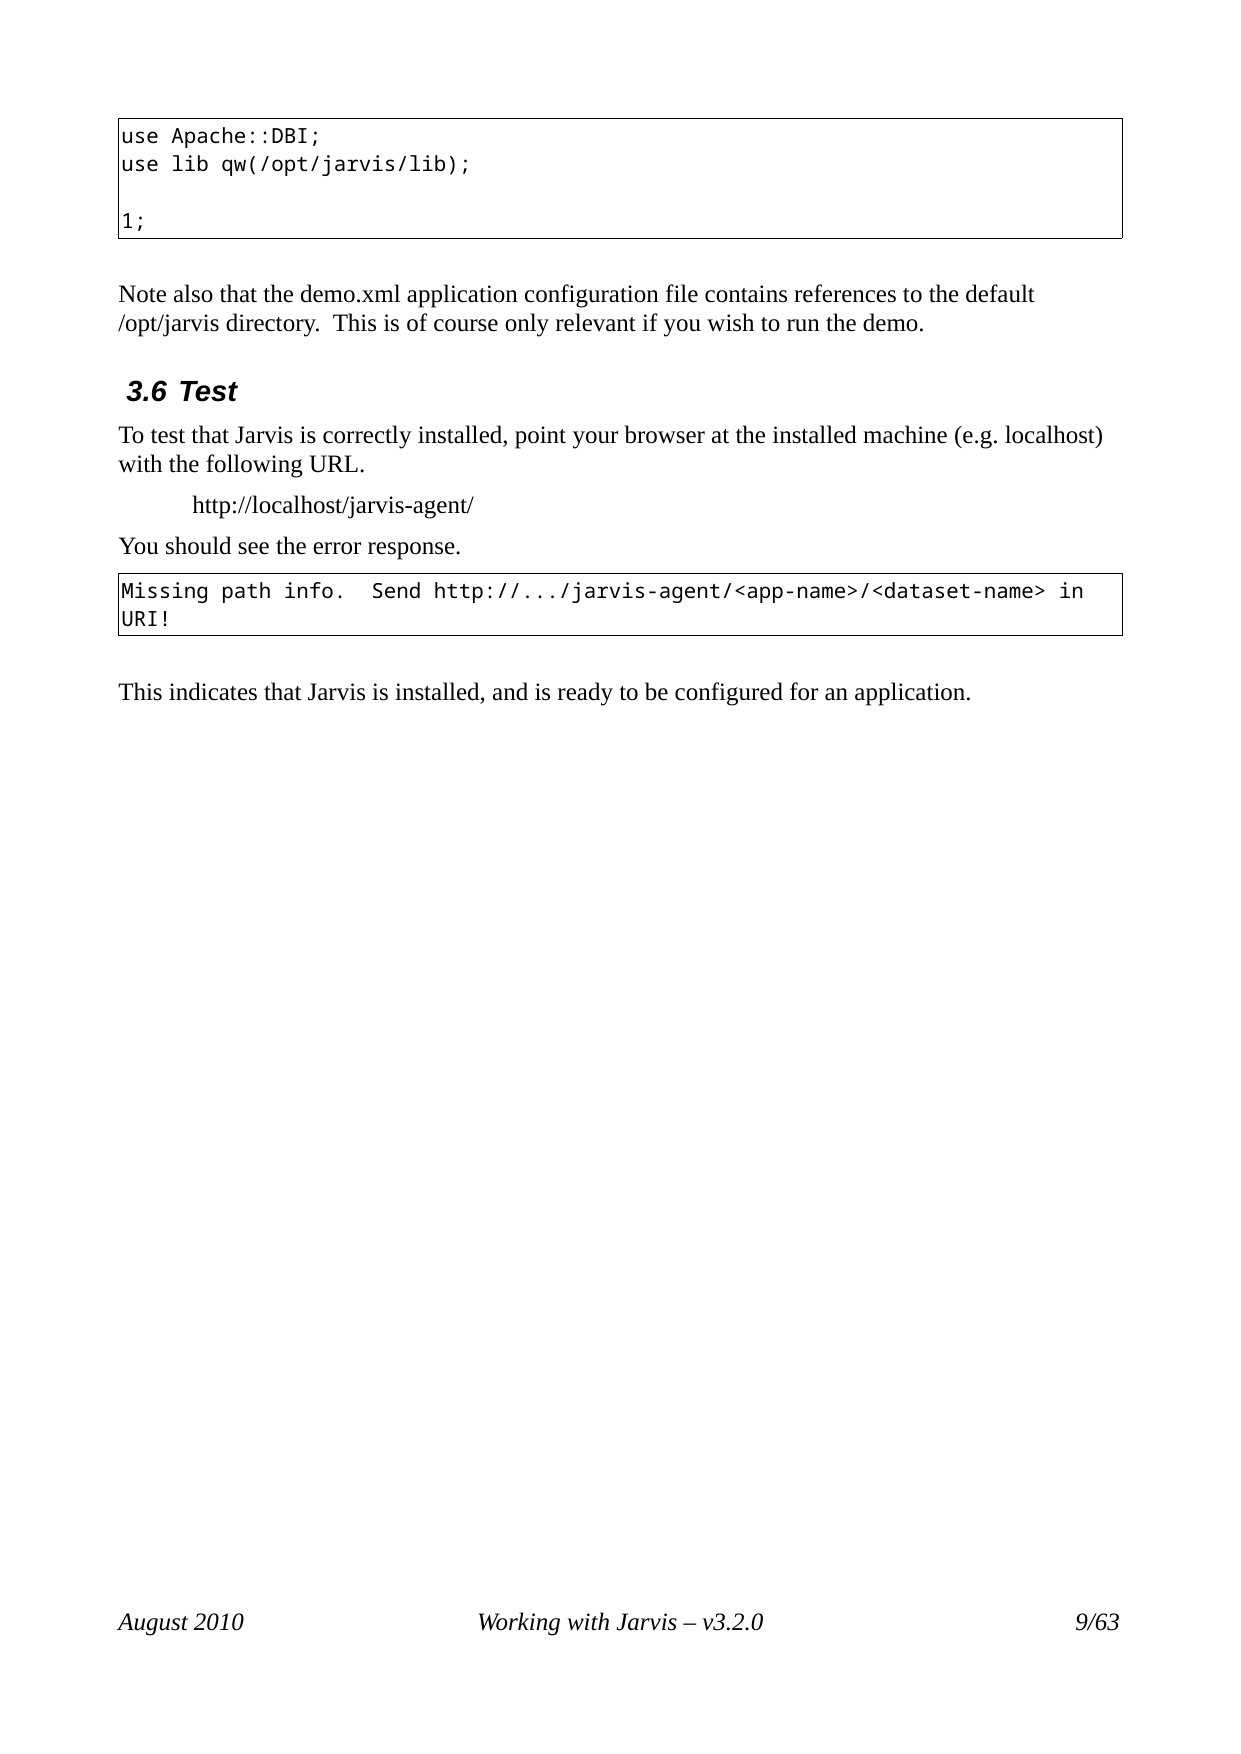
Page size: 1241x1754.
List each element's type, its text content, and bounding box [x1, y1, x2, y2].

text 1; [119, 203, 1122, 238]
text To test that Jarvis is correctly installed, point your browser at the installed machine (e.g. localhost) with the following URL. [118, 420, 1122, 478]
text You should see the error response. [118, 531, 1122, 560]
text Note also that the demo.xml application configuration file contains references to the default /opt/jarvis directory. This is of course only relevant if you wish to run the demo. [118, 279, 1122, 337]
text use Apache::DBI; [119, 119, 1122, 147]
text use lib qw(/opt/jarvis/lib); [119, 147, 1122, 178]
subtitle Test [118, 374, 1122, 408]
text http://localhost/jarvis-agent/ [118, 490, 1122, 519]
text Missing path info. Send http://.../jarvis-agent/<app-name>/<dataset-name> in URI! [119, 574, 1122, 635]
text This indicates that Jarvis is installed, and is ready to be configured for an application. [118, 677, 1122, 706]
